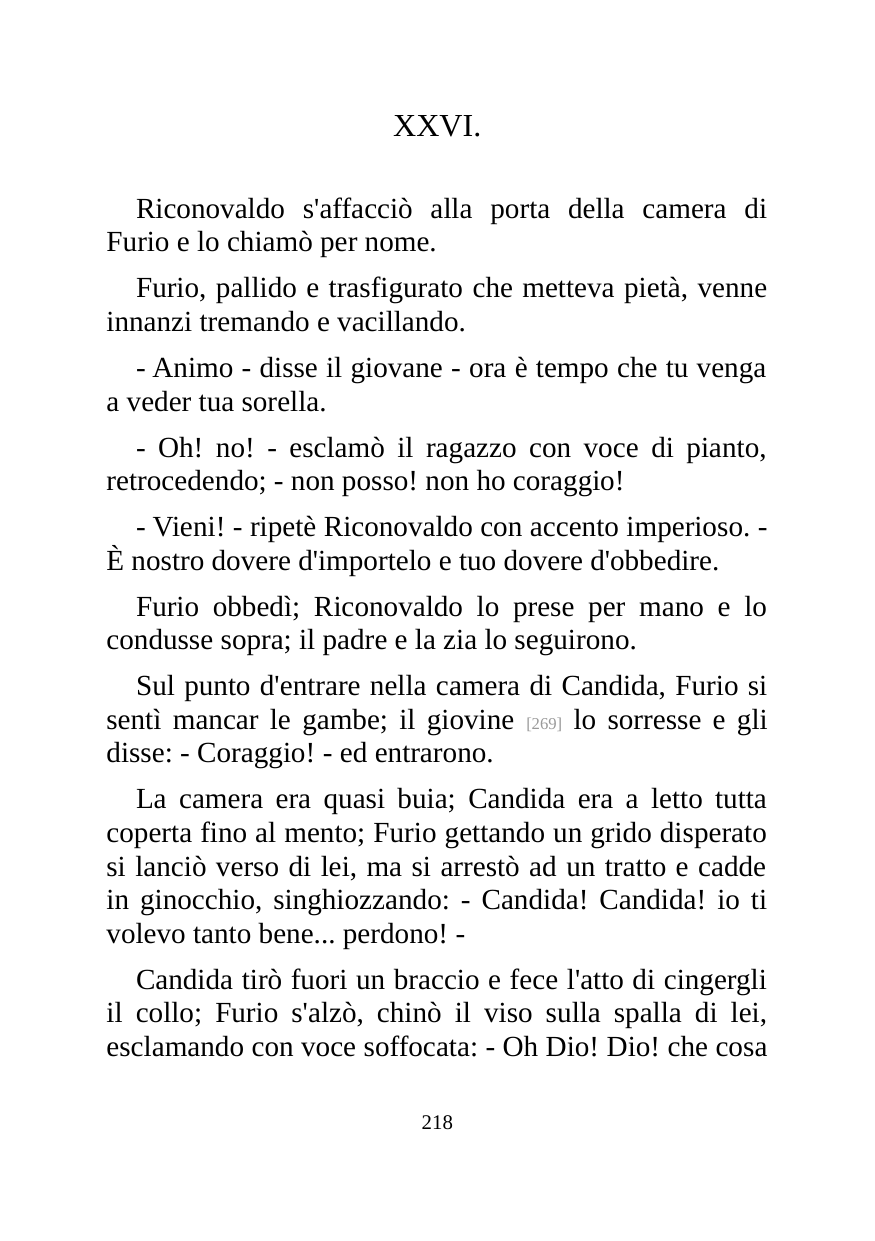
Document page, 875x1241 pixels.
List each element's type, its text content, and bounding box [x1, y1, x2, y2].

text - Oh! no! - esclamò il ragazzo con voce di pianto, retrocedendo; - non posso! non ho coraggio! [106, 430, 768, 497]
text Furio obbedì; Riconovaldo lo prese per mano e lo condusse sopra; il padre e la zia lo seguirono. [106, 589, 768, 656]
text Riconovaldo s'affacciò alla porta della camera di Furio e lo chiamò per nome. [106, 191, 768, 258]
text La camera era quasi buia; Candida era a letto tutta coperta fino al mento; Furio gettando un grido disperato si lanciò verso di lei, ma si arrestò ad un tratto e cadde in ginocchio, singhiozzando: - Candida! Candida! io ti volevo tanto bene... perdono! - [106, 782, 768, 949]
text - Vieni! - ripetè Riconovaldo con accento imperioso. - È nostro dovere d'importelo e tuo dovere d'obbedire. [106, 509, 768, 576]
text Furio, pallido e trasfigurato che metteva pietà, venne innanzi tremando e vacillando. [106, 271, 768, 338]
text Candida tirò fuori un braccio e fece l'atto di cingergli il collo; Furio s'alzò, chinò il viso sulla spalla di lei, esclamando con voce soffocata: - Oh Dio! Dio! che cosa [106, 962, 768, 1062]
subtitle XXVI. [106, 106, 768, 143]
text Sul punto d'entrare nella camera di Candida, Furio si sentì mancar le gambe; il giovine [269] lo sorresse e gli disse: - Coraggio! - ed entrarono. [106, 668, 768, 769]
text - Animo - disse il giovane - ora è tempo che tu venga a veder tua sorella. [106, 350, 768, 417]
